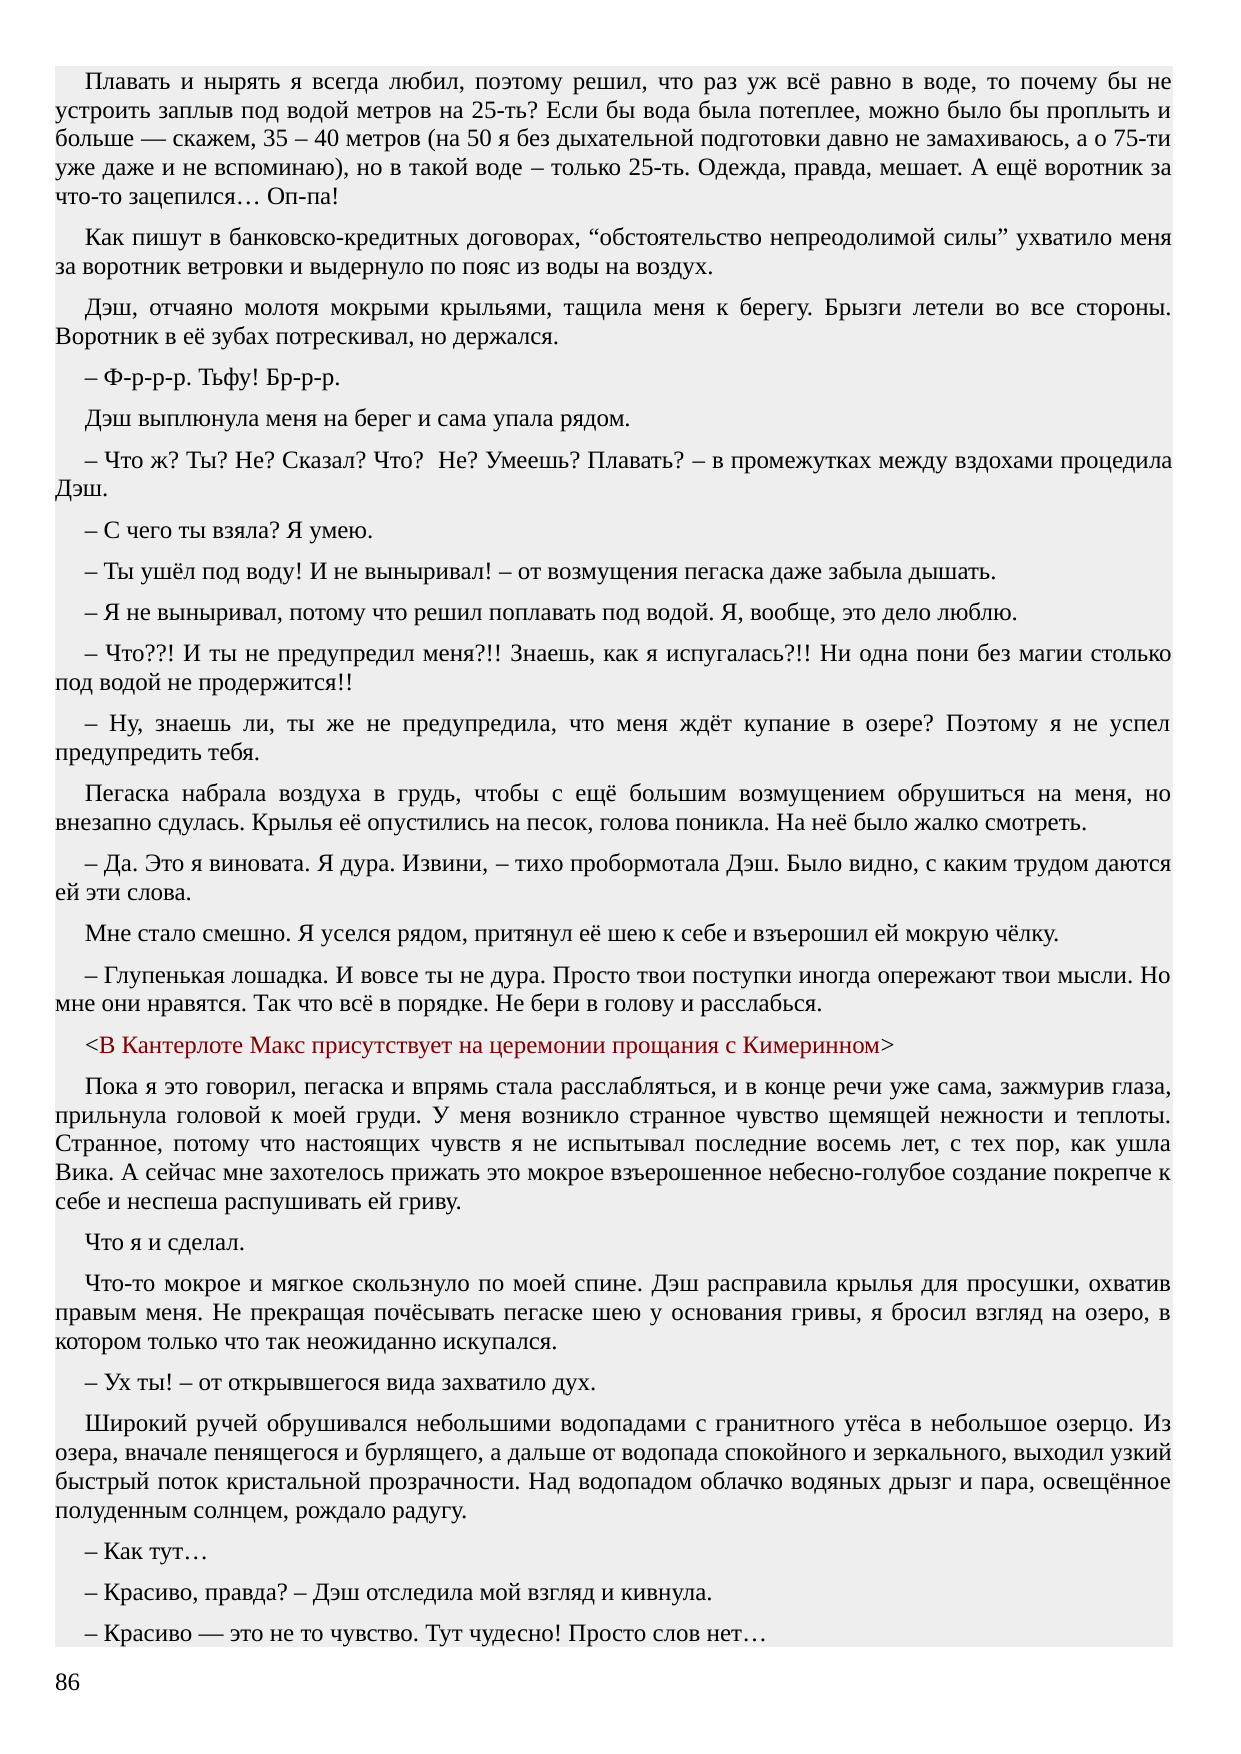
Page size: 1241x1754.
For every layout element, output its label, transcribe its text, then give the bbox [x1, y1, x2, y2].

text Что я и сделал. [55, 1227, 1173, 1256]
text – Красиво, правда? – Дэш отследила мой взгляд и кивнула. [55, 1577, 1173, 1606]
text – Что ж? Ты? Не? Сказал? Что? Не? Умеешь? Плавать? – в промежутках между вздохами процедила Дэш. [55, 445, 1173, 502]
text – Как тут… [55, 1536, 1173, 1565]
text Плавать и нырять я всегда любил, поэтому решил, что раз уж всё равно в воде, то почему бы не устроить заплыв под водой метров на 25-ть? Если бы вода была потеплее, можно было бы проплыть и больше — скажем, 35 – 40 метров (на 50 я без дыхательной подготовки давно не замахиваюсь, а о 75-ти уже даже и не вспоминаю), но в такой воде – только 25-ть. Одежда, правда, мешает. А ещё воротник за что-то зацепился… Оп-па! [55, 66, 1173, 210]
text – С чего ты взяла? Я умею. [55, 515, 1173, 543]
text – Ф-р-р-р. Тьфу! Бр-р-р. [55, 362, 1173, 391]
text – Что??! И ты не предупредил меня?!! Знаешь, как я испугалась?!! Ни одна пони без магии столько под водой не продержится!! [55, 638, 1173, 696]
text – Красиво — это не то чувство. Тут чудесно! Просто слов нет… [55, 1618, 1173, 1647]
text Дэш, отчаяно молотя мокрыми крыльями, тащила меня к берегу. Брызги летели во все стороны. Воротник в её зубах потрескивал, но держался. [55, 292, 1173, 350]
text – Я не выныривал, потому что решил поплавать под водой. Я, вообще, это дело люблю. [55, 597, 1173, 626]
text Широкий ручей обрушивался небольшими водопадами с гранитного утёса в небольшое озерцо. Из озера, вначале пенящегося и бурлящего, а дальше от водопада спокойного и зеркального, выходил узкий быстрый поток кристальной прозрачности. Над водопадом облачко водяных дрызг и пара, освещённое полуденным солнцем, рождало радугу. [55, 1408, 1173, 1523]
text – Да. Это я виновата. Я дура. Извини, – тихо пробормотала Дэш. Было видно, с каким трудом даются ей эти слова. [55, 848, 1173, 906]
text – Глупенькая лошадка. И вовсе ты не дура. Просто твои поступки иногда опережают твои мысли. Но мне они нравятся. Так что всё в порядке. Не бери в голову и расслабься. [55, 960, 1173, 1017]
text Как пишут в банковско-кредитных договорах, “обстоятельство непреодолимой силы” ухватило меня за воротник ветровки и выдернуло по пояс из воды на воздух. [55, 222, 1173, 280]
text Дэш выплюнула меня на берег и сама упала рядом. [55, 403, 1173, 432]
text – Ну, знаешь ли, ты же не предупредила, что меня ждёт купание в озере? Поэтому я не успел предупредить тебя. [55, 708, 1173, 766]
text Что-то мокрое и мягкое скользнуло по моей спине. Дэш расправила крылья для просушки, охватив правым меня. Не прекращая почёсывать пегаске шею у основания гривы, я бросил взгляд на озеро, в котором только что так неожиданно искупался. [55, 1268, 1173, 1355]
text Пегаска набрала воздуха в грудь, чтобы с ещё большим возмущением обрушиться на меня, но внезапно сдулась. Крылья её опустились на песок, голова поникла. На неё было жалко смотреть. [55, 778, 1173, 836]
text Мне стало смешно. Я уселся рядом, притянул её шею к себе и взъерошил ей мокрую чёлку. [55, 918, 1173, 947]
text – Ты ушёл под воду! И не выныривал! – от возмущения пегаска даже забыла дышать. [55, 556, 1173, 585]
text – Ух ты! – от открывшегося вида захватило дух. [55, 1367, 1173, 1396]
text <В Кантерлоте Макс присутствует на церемонии прощания с Кимеринном> [55, 1030, 1173, 1058]
text Пока я это говорил, пегаска и впрямь стала расслабляться, и в конце речи уже сама, зажмурив глаза, прильнула головой к моей груди. У меня возникло странное чувство щемящей нежности и теплоты. Странное, потому что настоящих чувств я не испытывал последние восемь лет, с тех пор, как ушла Вика. А сейчас мне захотелось прижать это мокрое взъерошенное небесно-голубое создание покрепче к себе и неспеша распушивать ей гриву. [55, 1071, 1173, 1215]
